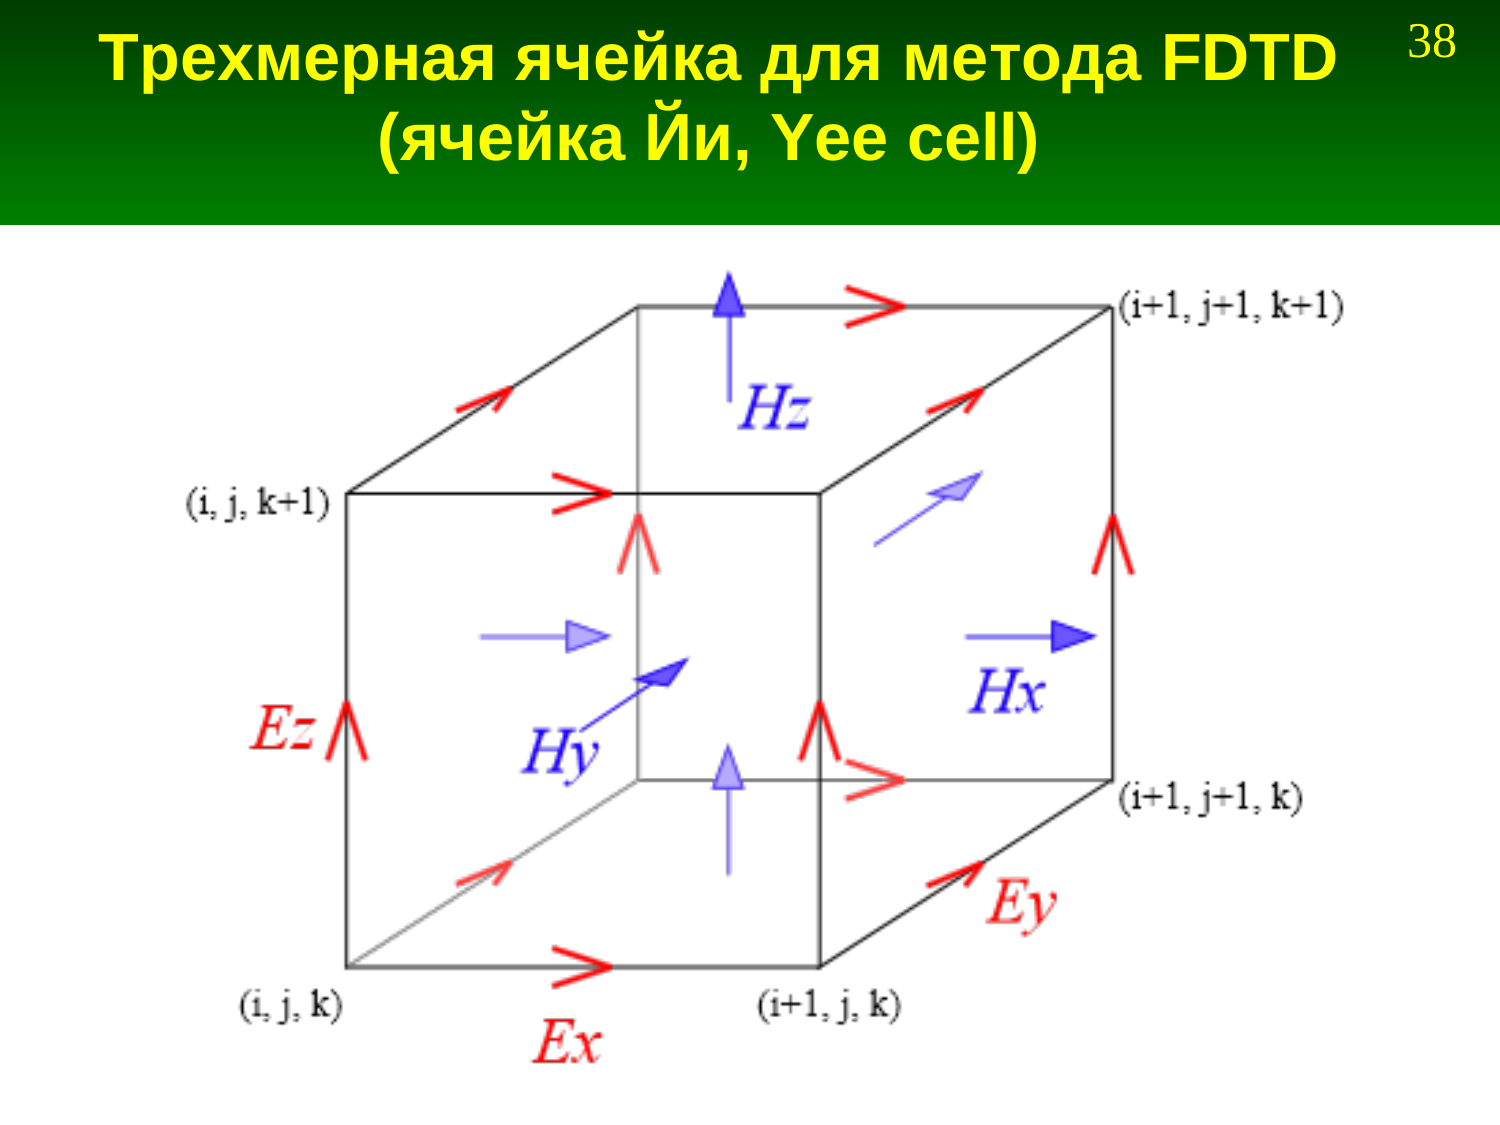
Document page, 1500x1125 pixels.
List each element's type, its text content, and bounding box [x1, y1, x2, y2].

picture [171, 253, 1371, 1099]
title Трехмерная ячейка для метода FDTD (ячейка Йи, Yee cell) [20, 0, 1399, 222]
